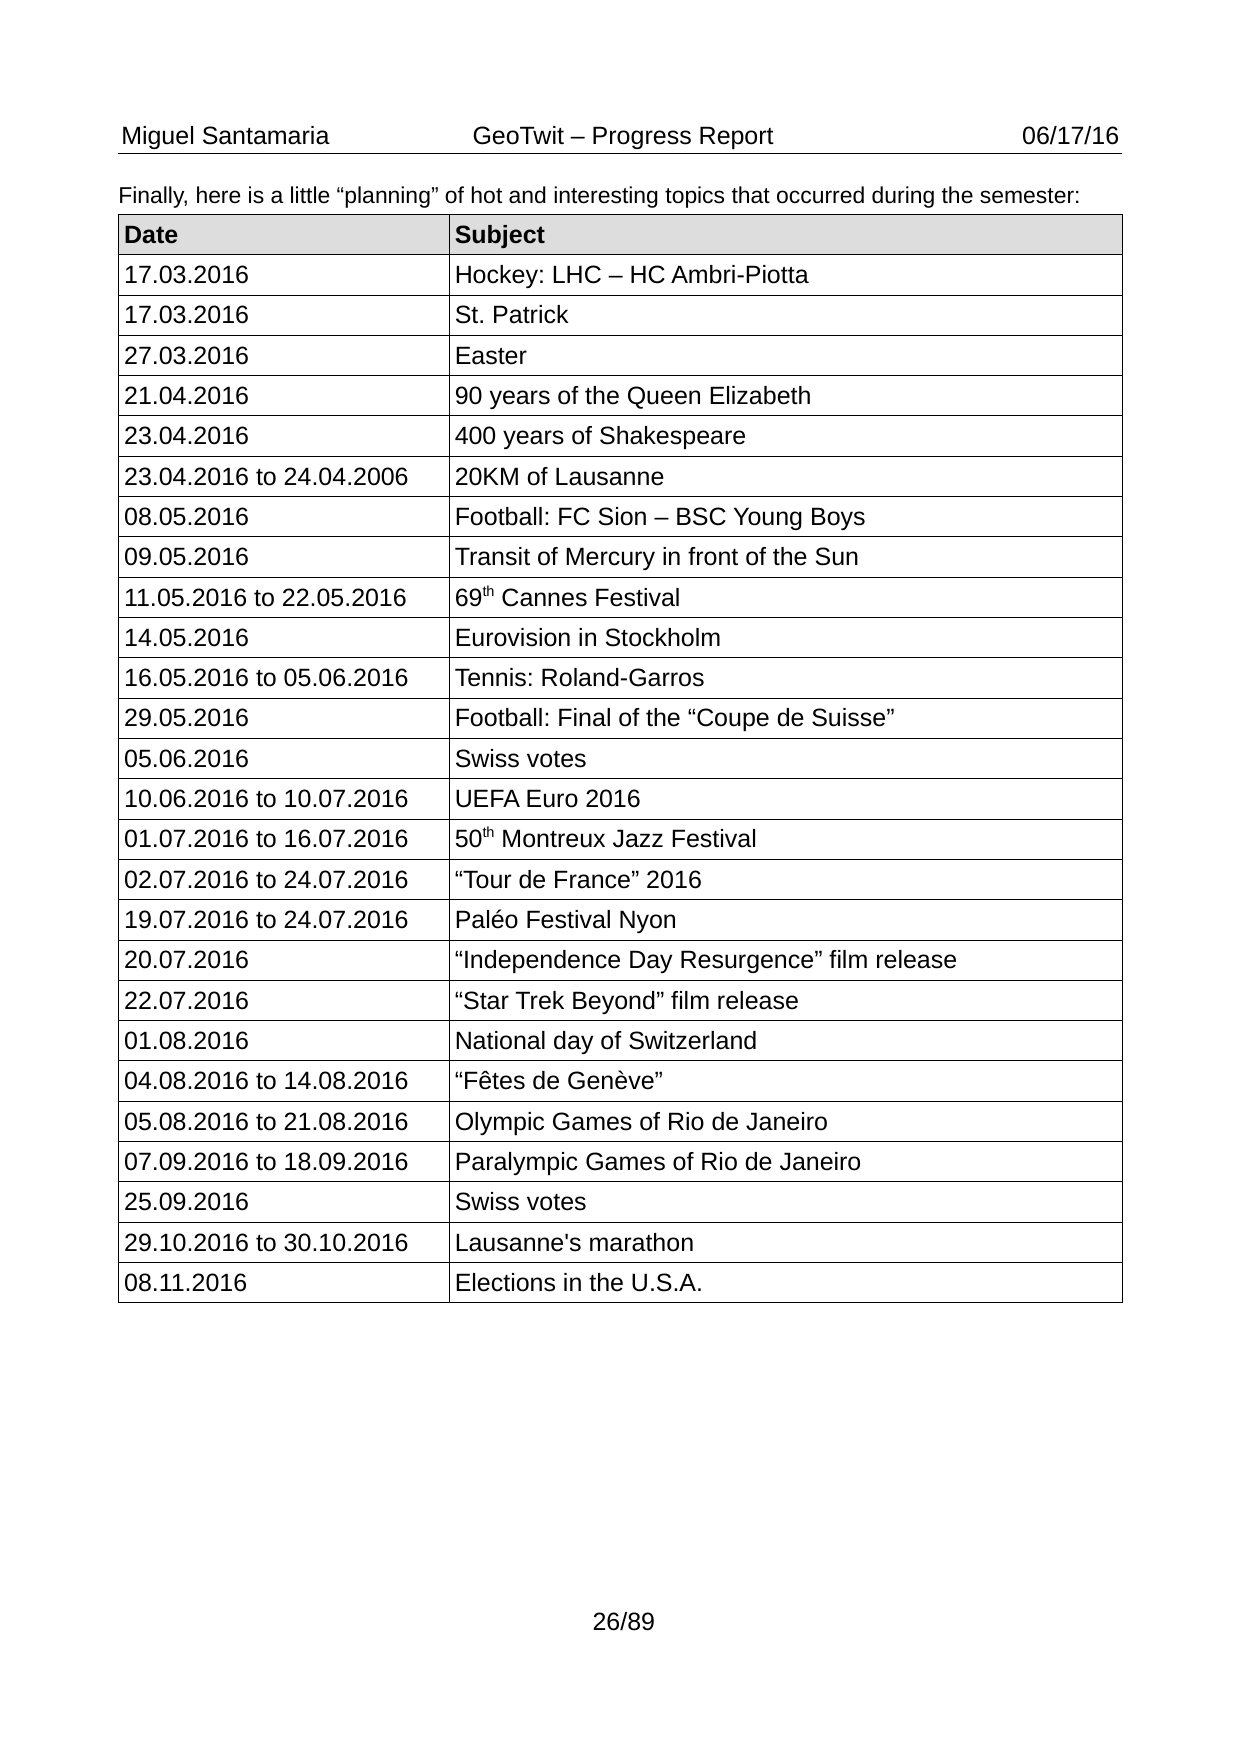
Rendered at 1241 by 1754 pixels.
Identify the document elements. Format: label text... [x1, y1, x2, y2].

table_cell Tennis: Roland-Garros [450, 658, 1122, 698]
table_cell 19.07.2016 to 24.07.2016 [119, 900, 449, 939]
table_cell Easter [450, 336, 1122, 375]
table_header Subject [450, 215, 1122, 254]
table_cell 08.05.2016 [119, 497, 449, 536]
table_cell 90 years of the Queen Elizabeth [450, 376, 1122, 415]
table_cell 01.07.2016 to 16.07.2016 [119, 820, 449, 859]
table_cell 01.08.2016 [119, 1021, 449, 1060]
table_cell UEFA Euro 2016 [450, 779, 1122, 818]
table_cell 04.08.2016 to 14.08.2016 [119, 1061, 449, 1101]
table_cell 400 years of Shakespeare [450, 416, 1122, 456]
table_cell 11.05.2016 to 22.05.2016 [119, 578, 449, 617]
table_cell 08.11.2016 [119, 1263, 449, 1302]
table_cell 02.07.2016 to 24.07.2016 [119, 860, 449, 899]
table_cell 22.07.2016 [119, 981, 449, 1020]
table_cell Paléo Festival Nyon [450, 900, 1122, 939]
table_cell “Fêtes de Genève” [450, 1061, 1122, 1101]
table_cell 29.10.2016 to 30.10.2016 [119, 1223, 449, 1262]
table_header Date [119, 215, 449, 254]
table_cell National day of Switzerland [450, 1021, 1122, 1060]
table_cell 05.08.2016 to 21.08.2016 [119, 1102, 449, 1141]
table_cell 20KM of Lausanne [450, 457, 1122, 496]
table_cell 29.05.2016 [119, 699, 449, 738]
text Finally, here is a little “planning” of hot and interesting topics that occurred during the semester: [118, 182, 1122, 209]
table_cell 17.03.2016 [119, 255, 449, 294]
table_cell Elections in the U.S.A. [450, 1263, 1122, 1302]
table_cell Swiss votes [450, 739, 1122, 778]
table_cell 10.06.2016 to 10.07.2016 [119, 779, 449, 818]
table_cell 27.03.2016 [119, 336, 449, 375]
table_cell 09.05.2016 [119, 537, 449, 577]
table_cell 05.06.2016 [119, 739, 449, 778]
table_cell 23.04.2016 [119, 416, 449, 456]
table_cell 16.05.2016 to 05.06.2016 [119, 658, 449, 698]
table_cell “Tour de France” 2016 [450, 860, 1122, 899]
table_cell 69th Cannes Festival [450, 578, 1122, 617]
table_cell Transit of Mercury in front of the Sun [450, 537, 1122, 577]
table_cell 21.04.2016 [119, 376, 449, 415]
table_cell Swiss votes [450, 1182, 1122, 1222]
table_cell Paralympic Games of Rio de Janeiro [450, 1142, 1122, 1181]
table_cell “Independence Day Resurgence” film release [450, 941, 1122, 980]
table_cell St. Patrick [450, 296, 1122, 335]
table_cell Hockey: LHC – HC Ambri-Piotta [450, 255, 1122, 294]
table_cell Olympic Games of Rio de Janeiro [450, 1102, 1122, 1141]
table_cell Football: Final of the “Coupe de Suisse” [450, 699, 1122, 738]
table_cell 14.05.2016 [119, 618, 449, 657]
table_cell Lausanne's marathon [450, 1223, 1122, 1262]
table_cell Eurovision in Stockholm [450, 618, 1122, 657]
table_cell 25.09.2016 [119, 1182, 449, 1222]
table_cell 20.07.2016 [119, 941, 449, 980]
table_cell 07.09.2016 to 18.09.2016 [119, 1142, 449, 1181]
table_cell “Star Trek Beyond” film release [450, 981, 1122, 1020]
table_cell 17.03.2016 [119, 296, 449, 335]
table_cell 23.04.2016 to 24.04.2006 [119, 457, 449, 496]
table_cell Football: FC Sion – BSC Young Boys [450, 497, 1122, 536]
table_cell 50th Montreux Jazz Festival [450, 820, 1122, 859]
